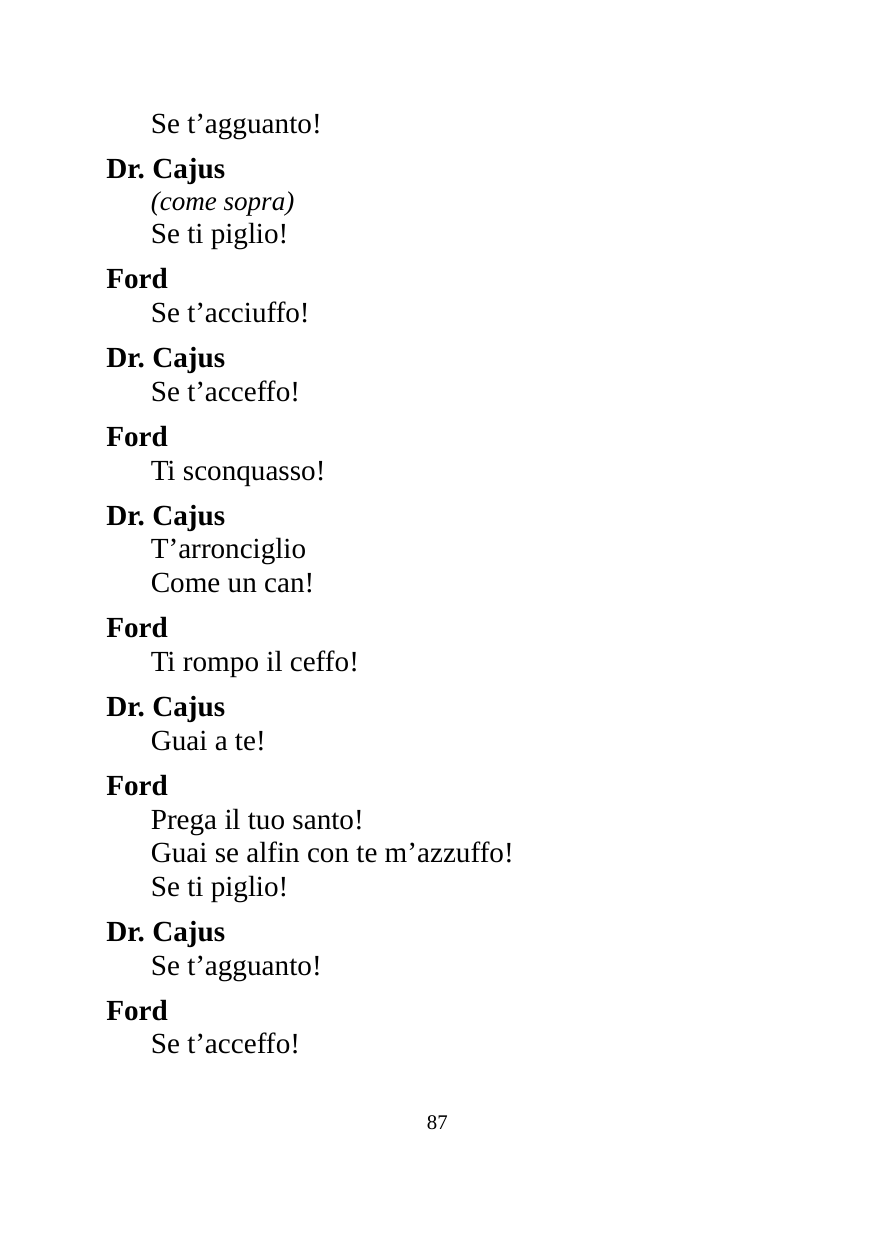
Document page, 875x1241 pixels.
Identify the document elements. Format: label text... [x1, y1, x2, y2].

text Dr. Cajus [106, 498, 768, 532]
text Ti rompo il ceffo! [151, 644, 768, 678]
text Prega il tuo santo! Guai se alfin con te m’azzuffo! Se ti piglio! [151, 802, 768, 902]
text Guai a te! [151, 723, 768, 756]
text Ford [106, 262, 768, 295]
text Ford [106, 419, 768, 453]
text Ti sconquasso! [151, 453, 768, 486]
text Se t’acceffo! [151, 374, 768, 407]
text Dr. Cajus [106, 152, 768, 185]
text Ford [106, 993, 768, 1027]
text T’arronciglio Come un can! [151, 532, 768, 599]
text Dr. Cajus [106, 914, 768, 948]
text (come sopra) Se ti piglio! [151, 185, 768, 250]
text Ford [106, 768, 768, 802]
text Se t’agguanto! [151, 106, 768, 140]
text Se t’agguanto! [151, 948, 768, 981]
text Ford [106, 611, 768, 644]
text Dr. Cajus [106, 340, 768, 374]
text Dr. Cajus [106, 689, 768, 723]
text Se t’acceffo! [151, 1027, 768, 1060]
text Se t’acciuffo! [151, 295, 768, 329]
